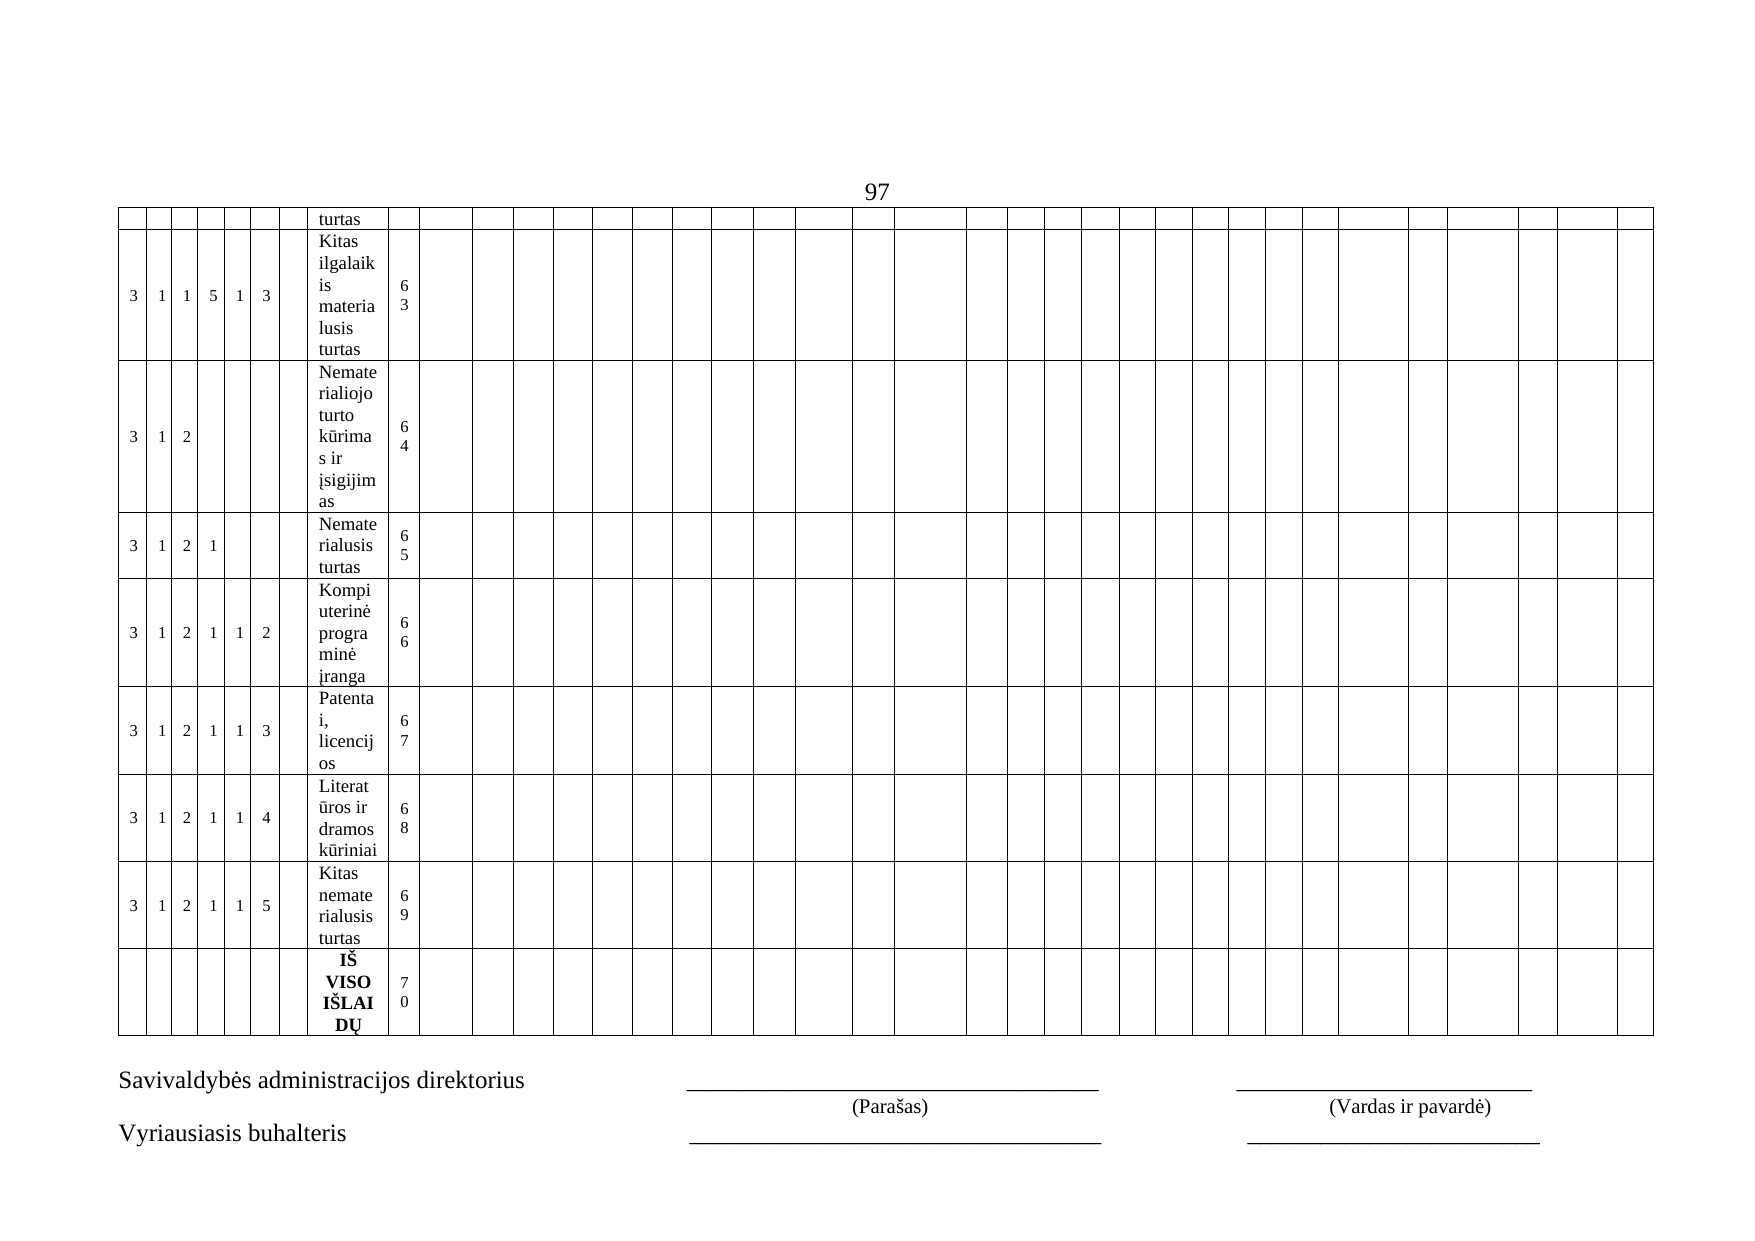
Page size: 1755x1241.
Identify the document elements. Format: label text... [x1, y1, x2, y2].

table_cell [673, 579, 711, 686]
table_cell [119, 208, 146, 229]
table_cell [1339, 361, 1408, 512]
table_cell [554, 775, 592, 861]
table_cell [1519, 949, 1557, 1035]
table_cell [1266, 862, 1302, 948]
table_cell [420, 513, 472, 577]
table_cell [473, 687, 513, 773]
table_cell [967, 230, 1007, 360]
table_cell [1082, 949, 1119, 1035]
table_cell [147, 208, 171, 229]
table_cell [1045, 775, 1081, 861]
table_cell [1156, 513, 1192, 577]
table_cell [1519, 230, 1557, 360]
table_cell [796, 775, 852, 861]
table_cell 1 [147, 775, 171, 861]
table_cell [554, 361, 592, 512]
table_cell [796, 208, 852, 229]
table_cell [967, 208, 1007, 229]
table_cell [1618, 513, 1653, 577]
table_cell [280, 862, 307, 948]
table_cell [1120, 949, 1155, 1035]
table_cell [1266, 208, 1302, 229]
table_cell [712, 579, 753, 686]
table_cell [1266, 949, 1302, 1035]
table_cell [1045, 579, 1081, 686]
table_cell [420, 208, 472, 229]
table_cell [514, 208, 553, 229]
table_cell [554, 230, 592, 360]
table_cell 3 [119, 579, 146, 686]
table_cell [251, 361, 279, 512]
table_cell [1082, 361, 1119, 512]
table_cell [853, 949, 894, 1035]
table_cell [1008, 208, 1044, 229]
table_cell [198, 361, 224, 512]
table_cell [420, 775, 472, 861]
table_cell [198, 949, 224, 1035]
table_cell [1193, 862, 1228, 948]
table_cell [967, 361, 1007, 512]
table_cell 1 [147, 513, 171, 577]
table_cell [225, 361, 250, 512]
text Savivaldybės administracijos direktorius [118, 1065, 1636, 1094]
table_cell [119, 949, 146, 1035]
table_cell 69 [389, 862, 419, 948]
table_cell [1448, 862, 1518, 948]
table_cell [593, 862, 632, 948]
table_cell [1558, 775, 1617, 861]
table_cell [1448, 949, 1518, 1035]
table_cell [1303, 775, 1338, 861]
table_cell [673, 949, 711, 1035]
table_cell [251, 949, 279, 1035]
table_cell [172, 208, 197, 229]
table_cell [1266, 687, 1302, 773]
table_cell [1448, 230, 1518, 360]
table_cell [895, 579, 966, 686]
table_cell [712, 949, 753, 1035]
table_cell 1 [198, 862, 224, 948]
table_cell [967, 775, 1007, 861]
table_cell [1339, 208, 1408, 229]
table_cell 3 [251, 687, 279, 773]
table_cell [554, 579, 592, 686]
table_cell [514, 775, 553, 861]
table_cell turtas [308, 208, 388, 229]
table_cell [1156, 687, 1192, 773]
table_cell [796, 230, 852, 360]
table_cell [225, 208, 250, 229]
table_cell [1266, 513, 1302, 577]
table_cell [1229, 230, 1265, 360]
table_cell [796, 949, 852, 1035]
table_cell [895, 949, 966, 1035]
table_cell [796, 687, 852, 773]
table_cell [1045, 862, 1081, 948]
table_cell [1339, 862, 1408, 948]
table_cell [633, 230, 672, 360]
table_cell [712, 775, 753, 861]
table_cell [1448, 775, 1518, 861]
table_cell 64 [389, 361, 419, 512]
table_cell 2 [251, 579, 279, 686]
table_cell 1 [225, 230, 250, 360]
table_cell [1409, 949, 1447, 1035]
table_cell [1266, 775, 1302, 861]
table_cell [1303, 361, 1338, 512]
table_cell [796, 579, 852, 686]
table_cell 1 [147, 862, 171, 948]
table_cell 3 [119, 775, 146, 861]
table_cell [1618, 579, 1653, 686]
table_cell 1 [225, 687, 250, 773]
table_cell [1618, 862, 1653, 948]
table_cell [967, 579, 1007, 686]
table_cell [1045, 208, 1081, 229]
table_cell [198, 208, 224, 229]
table_cell [1519, 579, 1557, 686]
table_cell [1618, 949, 1653, 1035]
table_cell 3 [119, 230, 146, 360]
table_cell [673, 208, 711, 229]
table_cell [1339, 513, 1408, 577]
table_cell [1156, 361, 1192, 512]
table_cell [514, 361, 553, 512]
text (Parašas) (Vardas ir pavardė) [118, 1094, 1636, 1118]
table_cell [420, 230, 472, 360]
table_cell [895, 361, 966, 512]
table_cell [1303, 949, 1338, 1035]
table_cell [1120, 208, 1155, 229]
table_cell [1558, 208, 1617, 229]
table_cell [1303, 230, 1338, 360]
table_cell [554, 862, 592, 948]
table_cell [1618, 230, 1653, 360]
table_cell [1156, 862, 1192, 948]
table_cell 3 [119, 513, 146, 577]
table_cell [1339, 775, 1408, 861]
table_cell [754, 687, 795, 773]
table_cell [514, 949, 553, 1035]
table_cell [280, 687, 307, 773]
table_cell [673, 862, 711, 948]
table_cell 5 [251, 862, 279, 948]
table_cell [593, 513, 632, 577]
table_cell [280, 949, 307, 1035]
table_cell 3 [119, 687, 146, 773]
table_cell [1409, 208, 1447, 229]
table_cell [712, 230, 753, 360]
table_cell [1120, 361, 1155, 512]
table_cell [1045, 361, 1081, 512]
table_cell 1 [147, 687, 171, 773]
table_cell [1558, 513, 1617, 577]
table_cell [754, 361, 795, 512]
table_cell [1409, 687, 1447, 773]
table_cell [1156, 208, 1192, 229]
table_cell [280, 208, 307, 229]
table_cell [1229, 513, 1265, 577]
table_cell [1193, 687, 1228, 773]
table_cell [1409, 230, 1447, 360]
table_cell [1519, 862, 1557, 948]
table_cell 1 [147, 361, 171, 512]
table_cell 1 [198, 579, 224, 686]
table_cell [473, 361, 513, 512]
table_cell 2 [172, 361, 197, 512]
table_cell [1193, 775, 1228, 861]
table_cell [1266, 230, 1302, 360]
table_cell [280, 579, 307, 686]
table_cell [1303, 208, 1338, 229]
table_cell [673, 230, 711, 360]
table_cell [1229, 862, 1265, 948]
table_cell [1339, 949, 1408, 1035]
table_cell [554, 687, 592, 773]
table_cell 1 [147, 230, 171, 360]
table_cell [1120, 862, 1155, 948]
table_cell [1008, 949, 1044, 1035]
table_cell [1082, 230, 1119, 360]
table_cell [1519, 775, 1557, 861]
table_cell [1229, 579, 1265, 686]
table_cell [1519, 513, 1557, 577]
table_cell [895, 862, 966, 948]
table_cell [473, 949, 513, 1035]
table_cell [853, 208, 894, 229]
table_cell [225, 513, 250, 577]
table_cell [1229, 775, 1265, 861]
table_cell [1008, 862, 1044, 948]
table_cell [853, 513, 894, 577]
table_cell [1519, 361, 1557, 512]
table_cell [967, 862, 1007, 948]
table_cell [1229, 208, 1265, 229]
table_cell [1229, 949, 1265, 1035]
table_cell [1409, 775, 1447, 861]
table_cell Kompiuterinė programinė įranga [308, 579, 388, 686]
table_cell [554, 949, 592, 1035]
table_cell [473, 862, 513, 948]
table_cell [1266, 361, 1302, 512]
table_cell [712, 862, 753, 948]
table_cell 3 [119, 361, 146, 512]
table_cell [895, 208, 966, 229]
table_cell 1 [225, 579, 250, 686]
table_cell [1120, 579, 1155, 686]
table_cell [712, 513, 753, 577]
table_cell [633, 208, 672, 229]
table_cell [280, 230, 307, 360]
table_cell [895, 513, 966, 577]
table_cell [1008, 361, 1044, 512]
table_cell [754, 579, 795, 686]
table_cell 68 [389, 775, 419, 861]
table_cell [473, 579, 513, 686]
table_cell [1409, 361, 1447, 512]
table_cell [280, 775, 307, 861]
table_cell [796, 862, 852, 948]
table_cell 1 [172, 230, 197, 360]
table_cell [633, 579, 672, 686]
table_cell [853, 230, 894, 360]
table_cell [1193, 361, 1228, 512]
table_cell Nematerialusis turtas [308, 513, 388, 577]
table_cell 1 [225, 775, 250, 861]
table_cell [1558, 230, 1617, 360]
table_cell 70 [389, 949, 419, 1035]
table_cell [1008, 579, 1044, 686]
table_cell Kitas nematerialusis turtas [308, 862, 388, 948]
table_cell [473, 775, 513, 861]
table_cell IŠ VISO IŠLAIDŲ [308, 949, 388, 1035]
table_cell 63 [389, 230, 419, 360]
table_cell [473, 208, 513, 229]
table_cell [1558, 579, 1617, 686]
table_cell [633, 361, 672, 512]
table_cell [1266, 579, 1302, 686]
table_cell [633, 775, 672, 861]
table_cell [1082, 513, 1119, 577]
table_cell [1120, 513, 1155, 577]
table_cell [1339, 687, 1408, 773]
table_cell [1193, 230, 1228, 360]
table_cell [473, 513, 513, 577]
table_cell [853, 775, 894, 861]
table_cell [1558, 949, 1617, 1035]
table_cell [1156, 230, 1192, 360]
table_cell [251, 513, 279, 577]
table_cell [1045, 513, 1081, 577]
table_cell 5 [198, 230, 224, 360]
table_cell [1120, 230, 1155, 360]
table_cell [1409, 513, 1447, 577]
table_cell [1120, 687, 1155, 773]
table_cell [1558, 862, 1617, 948]
table_cell [1045, 230, 1081, 360]
text Vyriausiasis buhalteris [118, 1118, 1636, 1147]
table_cell [754, 949, 795, 1035]
table_cell [1618, 775, 1653, 861]
table_cell [1448, 361, 1518, 512]
table_cell [1156, 775, 1192, 861]
table_cell [967, 513, 1007, 577]
table_cell Kitas ilgalaikis materialusis turtas [308, 230, 388, 360]
table_cell [853, 687, 894, 773]
table_cell [712, 208, 753, 229]
table_cell 2 [172, 687, 197, 773]
table_cell [754, 230, 795, 360]
table_cell [1448, 513, 1518, 577]
table_cell 2 [172, 862, 197, 948]
table_cell [593, 230, 632, 360]
table_cell [514, 862, 553, 948]
table_cell 1 [198, 687, 224, 773]
table_cell [420, 862, 472, 948]
table_cell [1156, 949, 1192, 1035]
table_cell [1303, 862, 1338, 948]
table_cell [754, 862, 795, 948]
table_cell Nematerialiojo turto kūrimas ir įsigijimas [308, 361, 388, 512]
table_cell [593, 579, 632, 686]
table_cell 4 [251, 775, 279, 861]
table_cell [895, 775, 966, 861]
table_cell [895, 687, 966, 773]
table_cell [1618, 208, 1653, 229]
table_cell [633, 687, 672, 773]
table_cell [1193, 949, 1228, 1035]
table_cell [633, 862, 672, 948]
table_cell 3 [119, 862, 146, 948]
table_cell [1618, 361, 1653, 512]
table_cell [1120, 775, 1155, 861]
table_cell 3 [251, 230, 279, 360]
table_cell [1082, 862, 1119, 948]
table_cell 2 [172, 513, 197, 577]
table_cell [1448, 579, 1518, 686]
table_cell [1229, 361, 1265, 512]
table_cell [754, 513, 795, 577]
table_cell [673, 687, 711, 773]
table_cell [1519, 208, 1557, 229]
table_cell 1 [198, 513, 224, 577]
table_cell [1303, 513, 1338, 577]
table_cell [1303, 687, 1338, 773]
table_cell 66 [389, 579, 419, 686]
table_cell [1008, 230, 1044, 360]
table_cell [593, 775, 632, 861]
table_cell [1082, 579, 1119, 686]
table_cell [1519, 687, 1557, 773]
table_cell [514, 230, 553, 360]
table_cell [895, 230, 966, 360]
table_cell [1339, 579, 1408, 686]
table_cell [754, 775, 795, 861]
table_cell [1008, 513, 1044, 577]
table_cell [1448, 687, 1518, 773]
table_cell [1448, 208, 1518, 229]
table_cell [1409, 862, 1447, 948]
table_cell [853, 361, 894, 512]
table_cell 1 [225, 862, 250, 948]
table_cell [1618, 687, 1653, 773]
table_cell [1008, 775, 1044, 861]
table_cell 2 [172, 579, 197, 686]
table_cell [754, 208, 795, 229]
table_cell [593, 361, 632, 512]
table_cell [514, 579, 553, 686]
table_cell [1008, 687, 1044, 773]
table_cell [1558, 687, 1617, 773]
table_cell [147, 949, 171, 1035]
table_cell [514, 687, 553, 773]
table_cell [389, 208, 419, 229]
table_cell [673, 361, 711, 512]
table_cell [796, 361, 852, 512]
table_cell [1082, 687, 1119, 773]
table_cell [593, 208, 632, 229]
table_cell [1082, 775, 1119, 861]
table_cell [251, 208, 279, 229]
table_cell [967, 949, 1007, 1035]
table_cell [473, 230, 513, 360]
table_cell [967, 687, 1007, 773]
table_cell 1 [198, 775, 224, 861]
table_cell [1229, 687, 1265, 773]
table_cell [796, 513, 852, 577]
table_cell [554, 208, 592, 229]
table_cell [1558, 361, 1617, 512]
table_cell [853, 579, 894, 686]
table_cell [673, 513, 711, 577]
table_cell 1 [147, 579, 171, 686]
table_cell [853, 862, 894, 948]
table_cell [1409, 579, 1447, 686]
table_cell Literatūros ir dramos kūriniai [308, 775, 388, 861]
table_cell [280, 513, 307, 577]
table_cell [1193, 513, 1228, 577]
table_cell [712, 361, 753, 512]
table_cell 65 [389, 513, 419, 577]
table_cell [633, 513, 672, 577]
table_cell [1082, 208, 1119, 229]
table_cell Patentai, licencijos [308, 687, 388, 773]
table_cell [633, 949, 672, 1035]
table_cell 67 [389, 687, 419, 773]
table_cell [420, 579, 472, 686]
table_cell [554, 513, 592, 577]
table_cell [1045, 687, 1081, 773]
table_cell [280, 361, 307, 512]
table_cell [225, 949, 250, 1035]
table_cell [1193, 208, 1228, 229]
table_cell [593, 687, 632, 773]
table_cell [420, 361, 472, 512]
table_cell [1339, 230, 1408, 360]
table_cell [172, 949, 197, 1035]
table_cell [420, 687, 472, 773]
table_cell [712, 687, 753, 773]
table_cell [1156, 579, 1192, 686]
table_cell [1045, 949, 1081, 1035]
table_cell [514, 513, 553, 577]
table_cell 2 [172, 775, 197, 861]
table_cell [1303, 579, 1338, 686]
table_cell [1193, 579, 1228, 686]
table_cell [420, 949, 472, 1035]
table_cell [673, 775, 711, 861]
table_cell [593, 949, 632, 1035]
